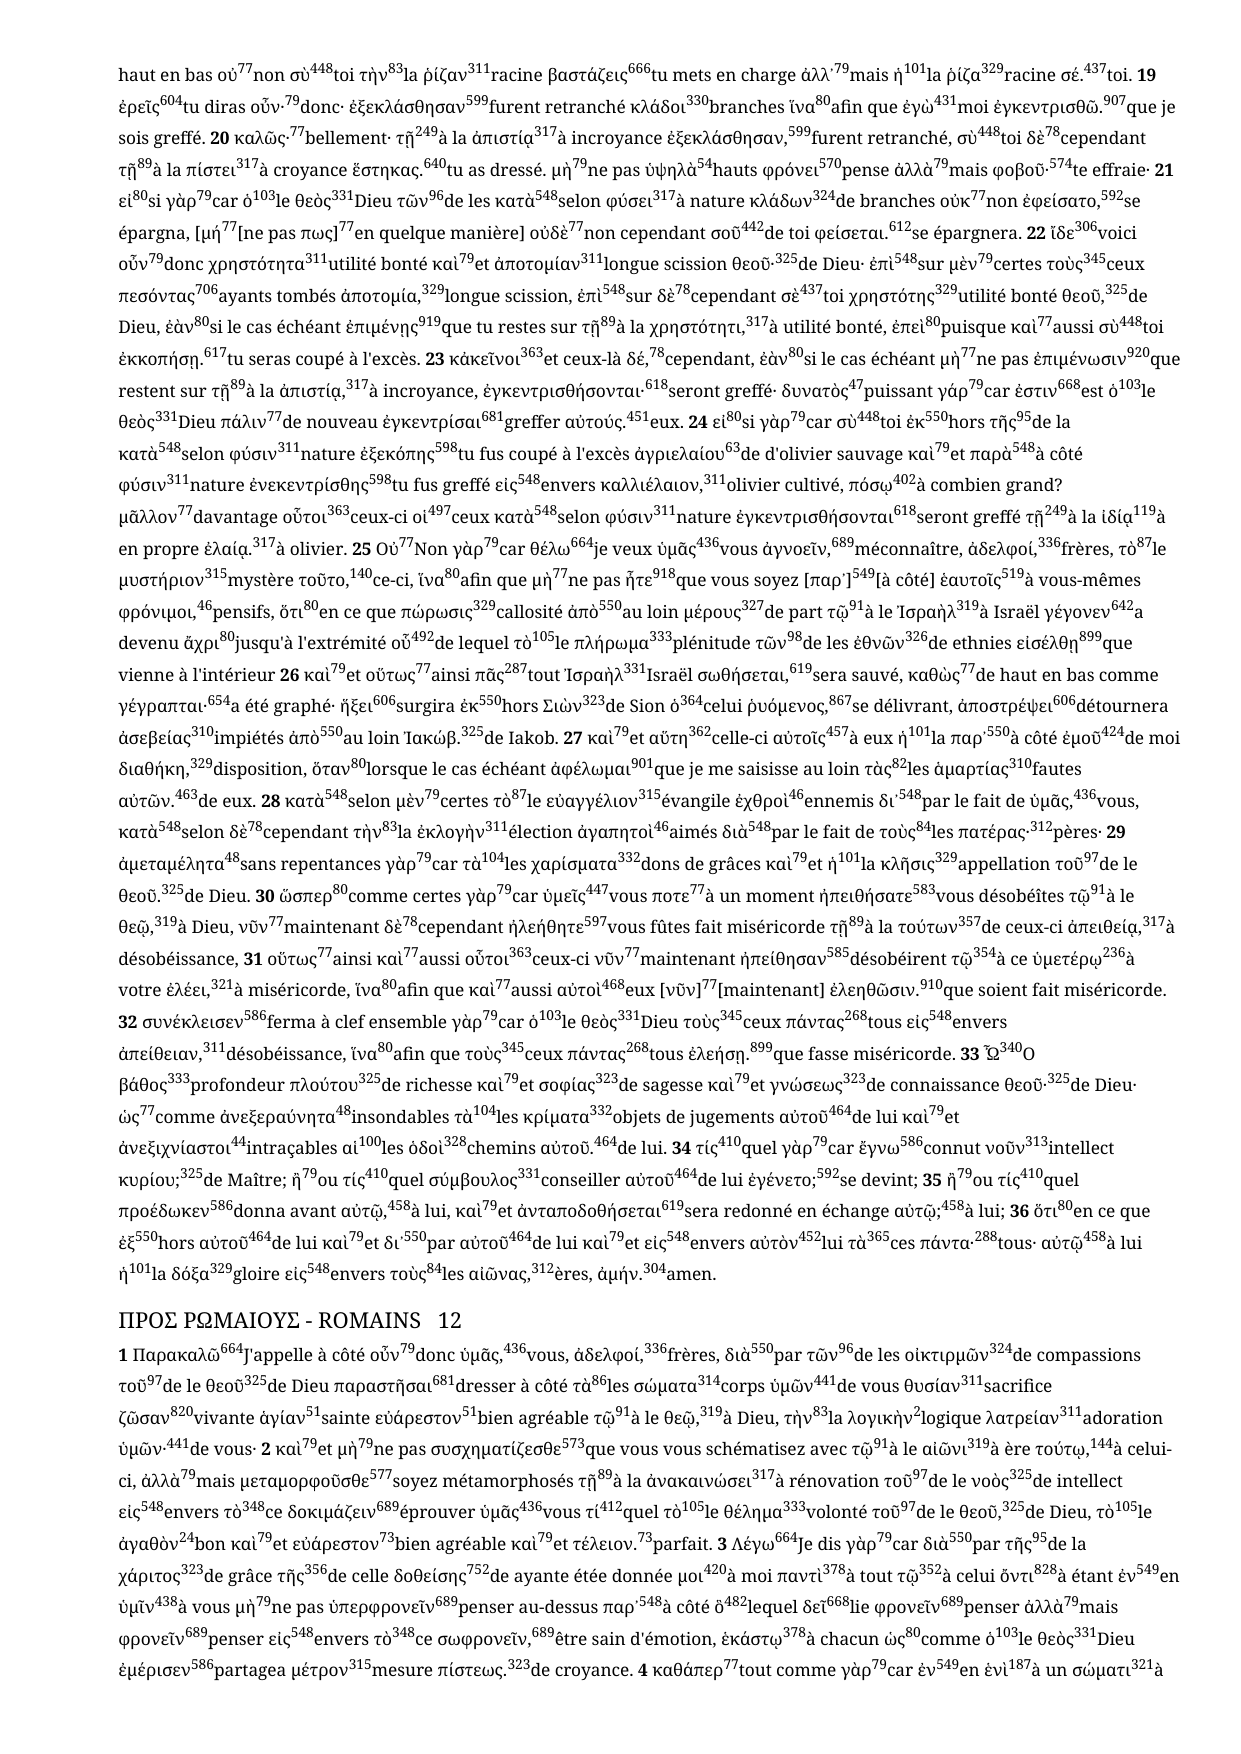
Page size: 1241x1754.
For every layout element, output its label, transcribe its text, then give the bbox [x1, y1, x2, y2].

text 1 Λέγω664Je dis οὖν,79donc, μὴ340ne pas ἀπώσατο592se poussa au loin ὁ103le θεὸς331Dieu τὸν85le λαὸν313peuple αὐτοῦ;464de lui; μὴ77ne pas γένοιτο·696que se devienne· καὶ77aussi γὰρ79car ἐγὼ431moi Ἰσραηλίτης331Israélite εἰμί,664je suis, ἐκ550hors σπέρματος327de semence Ἀβραάμ,325de Abraam, φυλῆς323de tribu Βενιαμίν.325de Benyamin. 2 οὐκ77non ἀπώσατο592se poussa au loin ὁ103le θεὸς331Dieu τὸν85le λαὸν313peuple αὐτοῦ464de lui ὃν480lequel προέγνω.586connut avant. ἢ79ou οὐκ77non οἴδατε639vous avez su ἐν549en Ἠλίᾳ319à Élia τί399quel λέγει668dit ἡ101la γραφή,329graphe, ὡς77comme ἐντυγχάνει668intercède τῷ91à le θεῷ319à Dieu κατὰ550contre τοῦ97de le Ἰσραήλ;325de Israël; 3 κύριε,337Maître, τοὺς84les προφήτας312prophètes σου442de toi ἀπέκτειναν,585tuèrent catégoriquement, τὰ86les θυσιαστήριά314autels des sacrifices σου442de toi κατέσκαψαν,585creusèrent de haut en bas, κἀγὼ431et moi ὑπελείφθην596je fus laissé dessous μόνος390seul καὶ79et ζητοῦσιν667cherchent τὴν83la ψυχήν311âme μου.424de moi. 4 ἀλλὰ79mais τί399quel λέγει668dit αὐτῷ458à lui ὁ103le χρηματισμός;331négociation du besoin; κατέλιπον582je laissai totalement ἐμαυτῷ509à moi-même ἑπτακισχιλίους178sept mille ἄνδρας,312hommes, οἵτινες497lesquels des quelconques οὐκ77non ἔκαμψαν585fléchirent γόνυ315genou τῇ350à celle Βάαλ.325de Baal. 5 οὕτως77ainsi οὖν79donc καὶ77aussi ἐν549en τῷ91à le νῦν77maintenant καιρῷ319à moment λεῖμμα333reste κατ᾽548selon ἐκλογὴν311élection χάριτος323de grâce γέγονεν·642a devenu· 6 εἰ80si δὲ78cependant χάριτι,317à grâce, οὐκέτι77non plus ἐξ550hors ἔργων,326de travaux, ἐπεὶ80puisque ἡ101la χάρις329grâce οὐκέτι77non plus γίνεται674se devient χάρις.329grâce. 7 Τί399Quel οὖν;79donc; ὃ482lequel ἐπιζητεῖ668surcherche Ἰσραήλ,331Israël, τοῦτο348ce-ci οὐκ77non ἐπέτυχεν,586obtint le dessus, ἡ101la δὲ78cependant ἐκλογὴ329élection ἐπέτυχεν·586obtint le dessus· οἱ102les δὲ78cependant λοιποὶ389restants ἐπωρώθησαν,599furent rendu calleux, 8 καθὼς77de haut en bas comme γέγραπται·654a été graphé· ἔδωκεν586donna αὐτοῖς457à eux ὁ103le θεὸς331Dieu πνεῦμα315souffle κατανύξεως,323de torpeur, ὀφθαλμοὺς312yeux τοῦ360de ce μὴ77ne pas βλέπειν689regarder καὶ79et ὦτα314oreilles τοῦ360de ce μὴ77ne pas ἀκούειν,689écouter, ἕως552jusqu'à ce que τῆς95de la σήμερον77aujourd'hui ἡμέρας.323de journée. 9 καὶ79et Δαυὶδ331Dauid λέγει·668dit· γενηθήτω565soit devenu ἡ101la τράπεζα329table αὐτῶν463de eux εἰς548envers παγίδα311piège καὶ79et εἰς548envers θήραν311chasse de proie καὶ79et εἰς548envers σκάνδαλον315scandale καὶ79et εἰς548envers ἀνταπόδομα315acte de rétribution αὐτοῖς,457à eux, 10 σκοτισθήτωσαν564soient ténébrés οἱ102les ὀφθαλμοὶ330yeux αὐτῶν463de eux τοῦ360de ce μὴ77ne pas βλέπειν689regarder καὶ79et τὸν85le νῶτον313dos αὐτῶν463de eux διὰ550par παντὸς384de tout σύγκαμψον.554plie avec. 11 Λέγω664Je dis οὖν,79donc, μὴ340ne pas ἔπταισαν585trébuchèrent ἵνα80afin que πέσωσιν;898que tombent; μὴ77ne pas γένοιτο·696que se devienne· ἀλλὰ79mais τῷ93à le αὐτῶν463de eux παραπτώματι321à chute à côté ἡ101la σωτηρία329sauvetage τοῖς92à les ἔθνεσιν320à ethnies εἰς548envers τὸ348ce παραζηλῶσαι681zéler à côté αὐτούς.451eux. 12 εἰ80si δὲ78cependant τὸ105le παράπτωμα333chute à côté αὐτῶν463de eux πλοῦτος331richesse κόσμου325de monde καὶ79et τὸ105le ἥττημα333diminution αὐτῶν463de eux πλοῦτος331richesse ἐθνῶν,326de ethnies, πόσῳ402à combien grand? μᾶλλον77davantage τὸ105le πλήρωμα333plénitude αὐτῶν.463de eux. 13 Ὑμῖν438à Vous δὲ78cependant λέγω664je dis τοῖς92à les ἔθνεσιν·320à ethnies· ἐφ᾽548sur ὅσον482autant lequel μὲν340certes οὖν79donc εἰμι664je suis ἐγὼ431moi ἐθνῶν326de ethnies ἀπόστολος,331envoyé, τὴν83la διακονίαν311service μου424de moi δοξάζω,664je glorifie, 14 εἴ340si πως77en quelque manière παραζηλώσω895que je zéle à côté μου424de moi τὴν83la σάρκα311chair καὶ79et σώσω895que je sauve τινὰς372des quelconques ἐξ550hors αὐτῶν.463de eux. 15 εἰ80si γὰρ79car ἡ101la ἀποβολὴ329rejet au loin αὐτῶν463de eux καταλλαγὴ329réconciliation κόσμου,325de monde, τίς408quelle ἡ101la πρόσλημψις329réception auprès εἰ551si μὴ77ne pas ζωὴ329vie ἐκ550hors νεκρῶν;64de morts; 16 εἰ80si δὲ78cependant ἡ101la ἀπαρχὴ329prémisse ἁγία,45sainte, καὶ77aussi τὸ105le φύραμα·333pâte· καὶ79et εἰ80si ἡ101la ῥίζα329racine ἁγία,45sainte, καὶ77aussi οἱ102les κλάδοι.330branches. 17 Εἰ80Si δέ78cependant τινες389des quelconques τῶν96de les κλάδων324de branches ἐξεκλάσθησαν,599furent retranché, σὺ448toi δὲ78cependant ἀγριέλαιος69d'olivier sauvage ὢν840étant ἐνεκεντρίσθης598tu fus greffé ἐν549en αὐτοῖς457à eux καὶ79et συγκοινωνὸς331communiant avec τῆς95de la ῥίζης323de racine τῆς95de la πιότητος323de graisse τῆς95de la ἐλαίας323de olivier ἐγένου,590tu te devins, 18 μὴ77ne pas κατακαυχῶ574te vante de haut en bas τῶν96de les κλάδων·324de branches· εἰ80si δὲ78cependant κατακαυχᾶσαι672tu te vantes de haut en bas οὐ77non σὺ448toi τὴν83la ῥίζαν311racine βαστάζεις666tu mets en charge ἀλλ᾽79mais ἡ101la ῥίζα329racine σέ.437toi. 19 ἐρεῖς604tu diras οὖν·79donc· ἐξεκλάσθησαν599furent retranché κλάδοι330branches ἵνα80afin que ἐγὼ431moi ἐγκεντρισθῶ.907que je sois greffé. 20 καλῶς·77bellement· τῇ249à la ἀπιστίᾳ317à incroyance ἐξεκλάσθησαν,599furent retranché, σὺ448toi δὲ78cependant τῇ89à la πίστει317à croyance ἕστηκας.640tu as dressé. μὴ79ne pas ὑψηλὰ54hauts φρόνει570pense ἀλλὰ79mais φοβοῦ·574te effraie· 21 εἰ80si γὰρ79car ὁ103le θεὸς331Dieu τῶν96de les κατὰ548selon φύσει317à nature κλάδων324de branches οὐκ77non ἐφείσατο,592se épargna, [μή77[ne pas πως]77en quelque manière] οὐδὲ77non cependant σοῦ442de toi φείσεται.612se épargnera. 22 ἴδε306voici οὖν79donc χρηστότητα311utilité bonté καὶ79et ἀποτομίαν311longue scission θεοῦ·325de Dieu· ἐπὶ548sur μὲν79certes τοὺς345ceux πεσόντας706ayants tombés ἀποτομία,329longue scission, ἐπὶ548sur δὲ78cependant σὲ437toi χρηστότης329utilité bonté θεοῦ,325de Dieu, ἐὰν80si le cas échéant ἐπιμένῃς919que tu restes sur τῇ89à la χρηστότητι,317à utilité bonté, ἐπεὶ80puisque καὶ77aussi σὺ448toi ἐκκοπήσῃ.617tu seras coupé à l'excès. 23 κἀκεῖνοι363et ceux-là δέ,78cependant, ἐὰν80si le cas échéant μὴ77ne pas ἐπιμένωσιν920que restent sur τῇ89à la ἀπιστίᾳ,317à incroyance, ἐγκεντρισθήσονται·618seront greffé· δυνατὸς47puissant γάρ79car ἐστιν668est ὁ103le θεὸς331Dieu πάλιν77de nouveau ἐγκεντρίσαι681greffer αὐτούς.451eux. 24 εἰ80si γὰρ79car σὺ448toi ἐκ550hors τῆς95de la κατὰ548selon φύσιν311nature ἐξεκόπης598tu fus coupé à l'excès ἀγριελαίου63de d'olivier sauvage καὶ79et παρὰ548à côté φύσιν311nature ἐνεκεντρίσθης598tu fus greffé εἰς548envers καλλιέλαιον,311olivier cultivé, πόσῳ402à combien grand? μᾶλλον77davantage οὗτοι363ceux-ci οἱ497ceux κατὰ548selon φύσιν311nature ἐγκεντρισθήσονται618seront greffé τῇ249à la ἰδίᾳ119à en propre ἐλαίᾳ.317à olivier. 25 Οὐ77Non γὰρ79car θέλω664je veux ὑμᾶς436vous ἀγνοεῖν,689méconnaître, ἀδελφοί,336frères, τὸ87le μυστήριον315mystère τοῦτο,140ce-ci, ἵνα80afin que μὴ77ne pas ἦτε918que vous soyez [παρ᾽]549[à côté] ἑαυτοῖς519à vous-mêmes φρόνιμοι,46pensifs, ὅτι80en ce que πώρωσις329callosité ἀπὸ550au loin μέρους327de part τῷ91à le Ἰσραὴλ319à Israël γέγονεν642a devenu ἄχρι80jusqu'à l'extrémité οὗ492de lequel τὸ105le πλήρωμα333plénitude τῶν98de les ἐθνῶν326de ethnies εἰσέλθῃ899que vienne à l'intérieur 26 καὶ79et οὕτως77ainsi πᾶς287tout Ἰσραὴλ331Israël σωθήσεται,619sera sauvé, καθὼς77de haut en bas comme γέγραπται·654a été graphé· ἥξει606surgira ἐκ550hors Σιὼν323de Sion ὁ364celui ῥυόμενος,867se délivrant, ἀποστρέψει606détournera ἀσεβείας310impiétés ἀπὸ550au loin Ἰακώβ.325de Iakob. 27 καὶ79et αὕτη362celle-ci αὐτοῖς457à eux ἡ101la παρ᾽550à côté ἐμοῦ424de moi διαθήκη,329disposition, ὅταν80lorsque le cas échéant ἀφέλωμαι901que je me saisisse au loin τὰς82les ἁμαρτίας310fautes αὐτῶν.463de eux. 28 κατὰ548selon μὲν79certes τὸ87le εὐαγγέλιον315évangile ἐχθροὶ46ennemis δι᾽548par le fait de ὑμᾶς,436vous, κατὰ548selon δὲ78cependant τὴν83la ἐκλογὴν311élection ἀγαπητοὶ46aimés διὰ548par le fait de τοὺς84les πατέρας·312pères· 29 ἀμεταμέλητα48sans repentances γὰρ79car τὰ104les χαρίσματα332dons de grâces καὶ79et ἡ101la κλῆσις329appellation τοῦ97de le θεοῦ.325de Dieu. 30 ὥσπερ80comme certes γὰρ79car ὑμεῖς447vous ποτε77à un moment ἠπειθήσατε583vous désobéîtes τῷ91à le θεῷ,319à Dieu, νῦν77maintenant δὲ78cependant ἠλεήθητε597vous fûtes fait miséricorde τῇ89à la τούτων357de ceux-ci ἀπειθείᾳ,317à désobéissance, 31 οὕτως77ainsi καὶ77aussi οὗτοι363ceux-ci νῦν77maintenant ἠπείθησαν585désobéirent τῷ354à ce ὑμετέρῳ236à votre ἐλέει,321à miséricorde, ἵνα80afin que καὶ77aussi αὐτοὶ468eux [νῦν]77[maintenant] ἐλεηθῶσιν.910que soient fait miséricorde. 32 συνέκλεισεν586ferma à clef ensemble γὰρ79car ὁ103le θεὸς331Dieu τοὺς345ceux πάντας268tous εἰς548envers ἀπείθειαν,311désobéissance, ἵνα80afin que τοὺς345ceux πάντας268tous ἐλεήσῃ.899que fasse miséricorde. 33 Ὦ340O βάθος333profondeur πλούτου325de richesse καὶ79et σοφίας323de sagesse καὶ79et γνώσεως323de connaissance θεοῦ·325de Dieu· ὡς77comme ἀνεξεραύνητα48insondables τὰ104les κρίματα332objets de jugements αὐτοῦ464de lui καὶ79et ἀνεξιχνίαστοι44intraçables αἱ100les ὁδοὶ328chemins αὐτοῦ.464de lui. 34 τίς410quel γὰρ79car ἔγνω586connut νοῦν313intellect κυρίου;325de Maître; ἢ79ou τίς410quel σύμβουλος331conseiller αὐτοῦ464de lui ἐγένετο;592se devint; 35 ἢ79ou τίς410quel προέδωκεν586donna avant αὐτῷ,458à lui, καὶ79et ἀνταποδοθήσεται619sera redonné en échange αὐτῷ;458à lui; 36 ὅτι80en ce que ἐξ550hors αὐτοῦ464de lui καὶ79et δι᾽550par αὐτοῦ464de lui καὶ79et εἰς548envers αὐτὸν452lui τὰ365ces πάντα·288tous· αὐτῷ458à lui ἡ101la δόξα329gloire εἰς548envers τοὺς84les αἰῶνας,312ères, ἀμήν.304amen. [118, 59, 1181, 1286]
text ΠΡΟΣ ΡΩΜΑΙΟΥΣ - ROMAINS 12 [118, 1304, 1181, 1334]
text 1 Παρακαλῶ664J'appelle à côté οὖν79donc ὑμᾶς,436vous, ἀδελφοί,336frères, διὰ550par τῶν96de les οἰκτιρμῶν324de compassions τοῦ97de le θεοῦ325de Dieu παραστῆσαι681dresser à côté τὰ86les σώματα314corps ὑμῶν441de vous θυσίαν311sacrifice ζῶσαν820vivante ἁγίαν51sainte εὐάρεστον51bien agréable τῷ91à le θεῷ,319à Dieu, τὴν83la λογικὴν2logique λατρείαν311adoration ὑμῶν·441de vous· 2 καὶ79et μὴ79ne pas συσχηματίζεσθε573que vous vous schématisez avec τῷ91à le αἰῶνι319à ère τούτῳ,144à celui-ci, ἀλλὰ79mais μεταμορφοῦσθε577soyez métamorphosés τῇ89à la ἀνακαινώσει317à rénovation τοῦ97de le νοὸς325de intellect εἰς548envers τὸ348ce δοκιμάζειν689éprouver ὑμᾶς436vous τί412quel τὸ105le θέλημα333volonté τοῦ97de le θεοῦ,325de Dieu, τὸ105le ἀγαθὸν24bon καὶ79et εὐάρεστον73bien agréable καὶ79et τέλειον.73parfait. 3 Λέγω664Je dis γὰρ79car διὰ550par τῆς95de la χάριτος323de grâce τῆς356de celle δοθείσης752de ayante étée donnée μοι420à moi παντὶ378à tout τῷ352à celui ὄντι828à étant ἐν549en ὑμῖν438à vous μὴ79ne pas ὑπερφρονεῖν689penser au-dessus παρ᾽548à côté ὃ482lequel δεῖ668lie φρονεῖν689penser ἀλλὰ79mais φρονεῖν689penser εἰς548envers τὸ348ce σωφρονεῖν,689être sain d'émotion, ἑκάστῳ378à chacun ὡς80comme ὁ103le θεὸς331Dieu ἐμέρισεν586partagea μέτρον315mesure πίστεως.323de croyance. 4 καθάπερ77tout comme γὰρ79car ἐν549en ἑνὶ187à un σώματι321à corps πολλὰ270nombreux μέλη314membres ἔχομεν,663nous avons, τὰ104les δὲ78cependant μέλη332membres πάντα288tous οὐ77non τὴν83la αὐτὴν344même ἔχει668a πρᾶξιν,311pratique, 5 οὕτως77ainsi οἱ102les πολλοὶ389nombreux ἓν199un σῶμά333corps ἐσμεν663nous sommes ἐν549en Χριστῷ,319à Christ, τὸ366ce δὲ78cependant καθ᾽547de haut en bas εἷς71un ἀλλήλων504de les uns les autres μέλη.332membres. 6 ἔχοντες839ayants δὲ78cependant χαρίσματα314dons de grâces κατὰ548selon τὴν83la χάριν311grâce τὴν344celle δοθεῖσαν742ayante étée donnée ἡμῖν419à nous διάφορα,54différents, εἴτε79soit προφητείαν311prophétie κατὰ548selon τὴν83la ἀναλογίαν311analogie τῆς95de la πίστεως,323de croyance, 7 εἴτε79soit διακονίαν311service ἐν549en τῇ89à la διακονίᾳ,317à service, εἴτε79soit ὁ364celui διδάσκων840enseignant ἐν549en τῇ89à la διδασκαλίᾳ,317à enseignement, 8 εἴτε79soit ὁ364celui παρακαλῶν840appelant à côté ἐν549en τῇ89à la παρακλήσει·317à appel à côté· ὁ364celui μεταδιδοὺς840donnant avec au-delà ἐν549en ἁπλότητι,317à simplicité, ὁ364celui προϊστάμενος867se dressant au-devant ἐν549en σπουδῇ,317à hâte, ὁ364celui ἐλεῶν840faisant miséricorde ἐν549en ἱλαρότητι.317à hilarité. 9 Ἡ261La ἀγάπη329amour ἀνυπόκριτος.45sans hypocrisie. ἀποστυγοῦντες839détestants complètement τὸ87le πονηρόν,55méchant, κολλώμενοι890étants collés τῷ93à le ἀγαθῷ,61à bon, 10 τῇ89à la φιλαδελφίᾳ317à amitié fraternelle εἰς548envers ἀλλήλους501les uns les autres φιλόστοργοι,46tendres d'amitié, τῇ89à la τιμῇ317à valeur ἀλλήλους501les uns les autres προηγούμενοι,866se dirigeants devant, 11 τῇ89à la σπουδῇ317à hâte μὴ77ne pas ὀκνηροί,46paresseux, τῷ93à le πνεύματι321à souffle ζέοντες,839bouillants, τῷ91à le κυρίῳ319à Maître δουλεύοντες,839étants esclaves, 12 τῇ89à la ἐλπίδι317à espérance χαίροντες,839étants de joie, τῇ89à la θλίψει317à oppression ὑπομένοντες,839résistants, τῇ89à la προσευχῇ317à prière προσκαρτεροῦντες,839endurants auprès, 13 ταῖς88à les χρείαις316à besoins τῶν96de les ἁγίων64de saints κοινωνοῦντες,839communiants, τὴν83la φιλοξενίαν311amitié de l'étranger διώκοντες.839poursuivants. 14 εὐλογεῖτε569élogiez τοὺς345ceux διώκοντας821poursuivants [ὑμᾶς],436[vous], εὐλογεῖτε569élogiez καὶ79et μὴ77ne pas καταρᾶσθε.573que vous vous faites imprécation de haut en bas. 15 χαίρειν689être de joie μετὰ550avec χαιρόντων,833de étants de joie, κλαίειν689pleurer μετὰ550avec κλαιόντων.833de pleurants. 16 τὸ87le αὐτὸ348même εἰς548envers ἀλλήλους501les uns les autres φρονοῦντες,839pensants, μὴ79ne pas τὰ86les ὑψηλὰ54hauts φρονοῦντες839pensants ἀλλὰ79mais τοῖς90à les ταπεινοῖς58à bas συναπαγόμενοι.890étants emmenés avec. μὴ77ne pas γίνεσθε573que vous vous devenez φρόνιμοι46pensifs παρ᾽549à côté ἑαυτοῖς.519à vous-mêmes. 17 μηδενὶ378à ne pas un κακὸν55malicieux ἀντὶ550contre κακοῦ67de malicieux ἀποδιδόντες,839redonnants, προνοούμενοι866se intelligeants avant καλὰ54beaux ἐνώπιον552en devant πάντων280de tous ἀνθρώπων·324de êtres humains· 18 εἰ80si δυνατὸν73puissant τὸ348ce ἐξ550hors ὑμῶν,441de vous, μετὰ550avec πάντων280de tous ἀνθρώπων324de êtres humains εἰρηνεύοντες·839pacifiants· 19 μὴ79ne pas ἑαυτοὺς515vous-mêmes ἐκδικοῦντες,839vengeants, ἀγαπητοί,75aimés, ἀλλὰ79mais δότε553donnez τόπον313lieu τῇ89à la ὀργῇ,317à colère, γέγραπται654a été graphé γάρ·79car· ἐμοὶ420à moi ἐκδίκησις,329vengeance, ἐγὼ431moi ἀνταποδώσω,602je redonnerai en échange, λέγει668dit κύριος.331Maître. 20 ἀλλ᾽79mais ἐὰν80si le cas échéant πεινᾷ921que ait faim ὁ103le ἐχθρός71ennemi σου,442de toi, ψώμιζε570donne la bouchée αὐτόν·452lui· ἐὰν80si le cas échéant διψᾷ,921que ait soif, πότιζε570donne à boire αὐτόν·452lui· τοῦτο348ce-ci γὰρ79car ποιῶν840faisant ἄνθρακας312charbons πυρὸς327de feu σωρεύσεις604tu entasseras ἐπὶ548sur τὴν83la κεφαλὴν311tête αὐτοῦ.464de lui. 21 μὴ77ne pas νικῶ578sois vaincu ὑπὸ550sous τοῦ99de le κακοῦ67de malicieux ἀλλὰ79mais νίκα570vaincs ἐν549en τῷ93à le ἀγαθῷ61à bon τὸ87le κακόν.55malicieux. [118, 1339, 1181, 1682]
